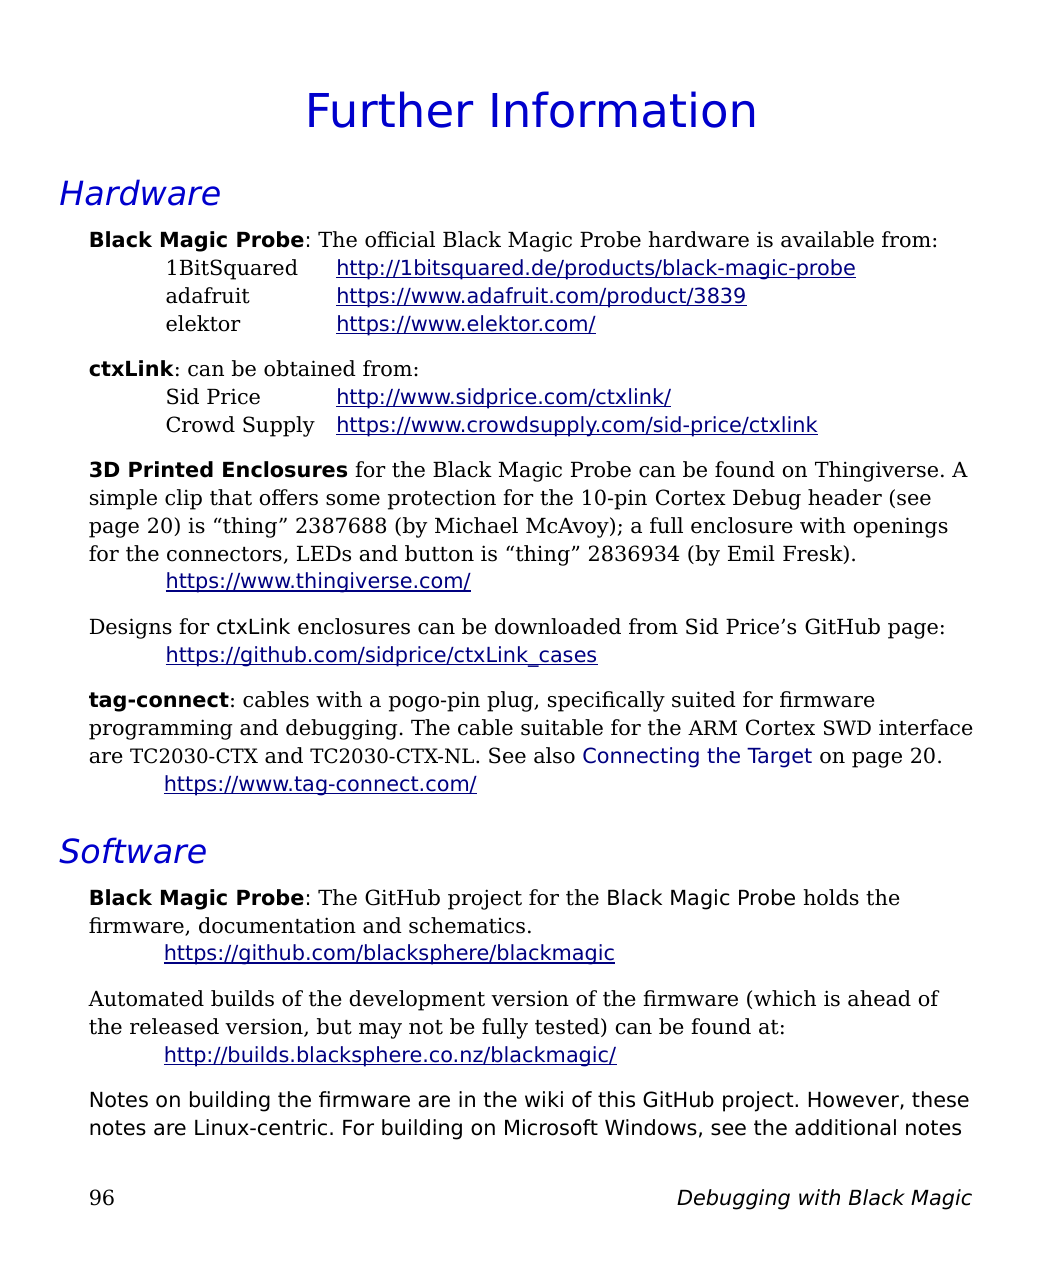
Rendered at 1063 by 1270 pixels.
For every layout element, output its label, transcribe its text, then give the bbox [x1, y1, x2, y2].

subtitle Hardware [59, 174, 974, 213]
text tag-connect: cables with a pogo-pin plug, specifically suited for firmware programming and debugging. The cable suitable for the ARM Cortex SWD interface are TC2030-CTX and TC2030-CTX-NL. See also Connecting the Target on page 19. https://www.tag-connect.com/ [88, 688, 974, 796]
text Notes on building the firmware are in the wiki of this GitHub project. However, these notes are Linux-centric. For building on Microsoft Windows, see the additional notes [88, 1088, 974, 1140]
text Black Magic Probe: The official Black Magic Probe hardware is available from: 1BitSquared http://1bitsquared.de/products/black-magic-probe adafruit https://www.adafruit.com/product/3839 elektor https://www.elektor.com/ [88, 228, 974, 336]
text ctxLink: can be obtained from: Sid Price http://www.sidprice.com/ctxlink/ Crowd Supply https://www.crowdsupply.com/sid-price/ctxlink [88, 357, 974, 437]
text Designs for ctxLink enclosures can be downloaded from Sid Price’s GitHub page: https://github.com/sidprice/ctxLink_cases [88, 615, 974, 667]
text Automated builds of the development version of the firmware (which is ahead of the released version, but may not be fully tested) can be found at: http://builds.blacksphere.co.nz/blackmagic/ [88, 987, 974, 1067]
subtitle Further Information [88, 84, 974, 138]
text Black Magic Probe: The GitHub project for the Black Magic Probe holds the firmware, documentation and schematics. https://github.com/blacksphere/blackmagic [88, 886, 974, 966]
text 3D Printed Enclosures for the Black Magic Probe can be found on Thingiverse. A simple clip that offers some protection for the 10-pin Cortex Debug header (see page 19) is “thing” 2387688 (by Michael McAvoy); a full enclosure with openings for the connectors, LEDs and button is “thing” 2836934 (by Emil Fresk). https://www.thingiverse.com/ [88, 458, 974, 594]
subtitle Software [59, 832, 974, 871]
